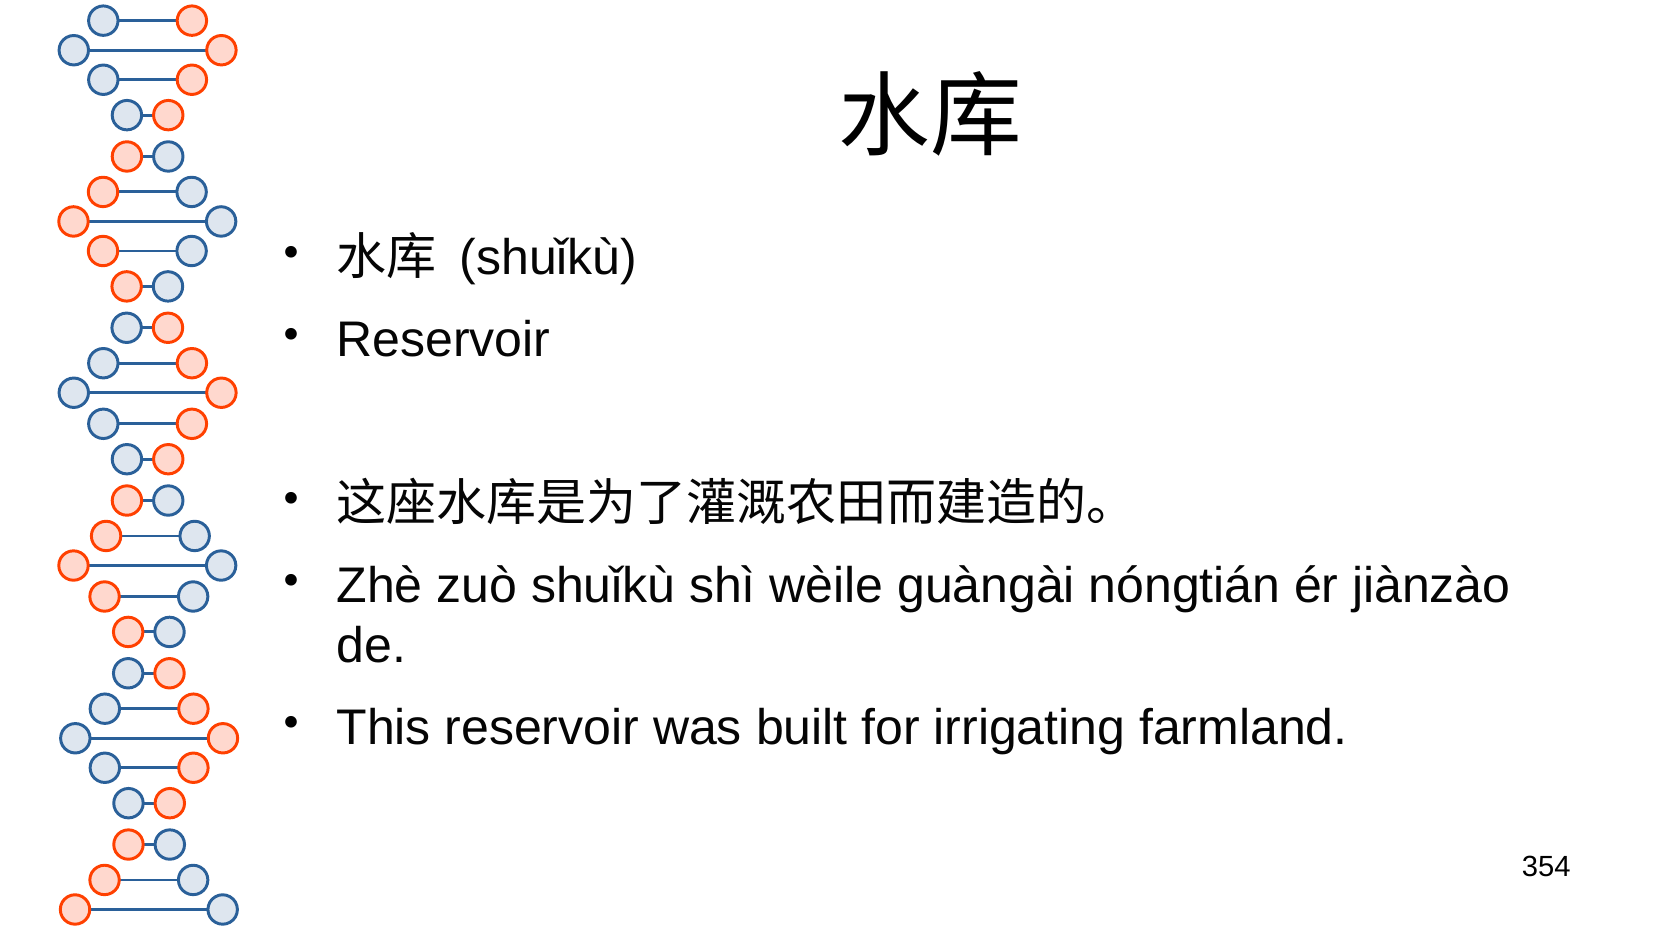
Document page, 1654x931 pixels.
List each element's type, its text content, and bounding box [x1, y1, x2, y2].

title 水库 [265, 35, 1595, 189]
list 水库 (shuǐkù) Reservoir 这座水库是为了灌溉农田而建造的。 Zhè zuò shuǐkù shì wèile guàngài nóngtián ér jiànzào de. This reservoir was built for irrigating farmland. [265, 224, 1595, 764]
